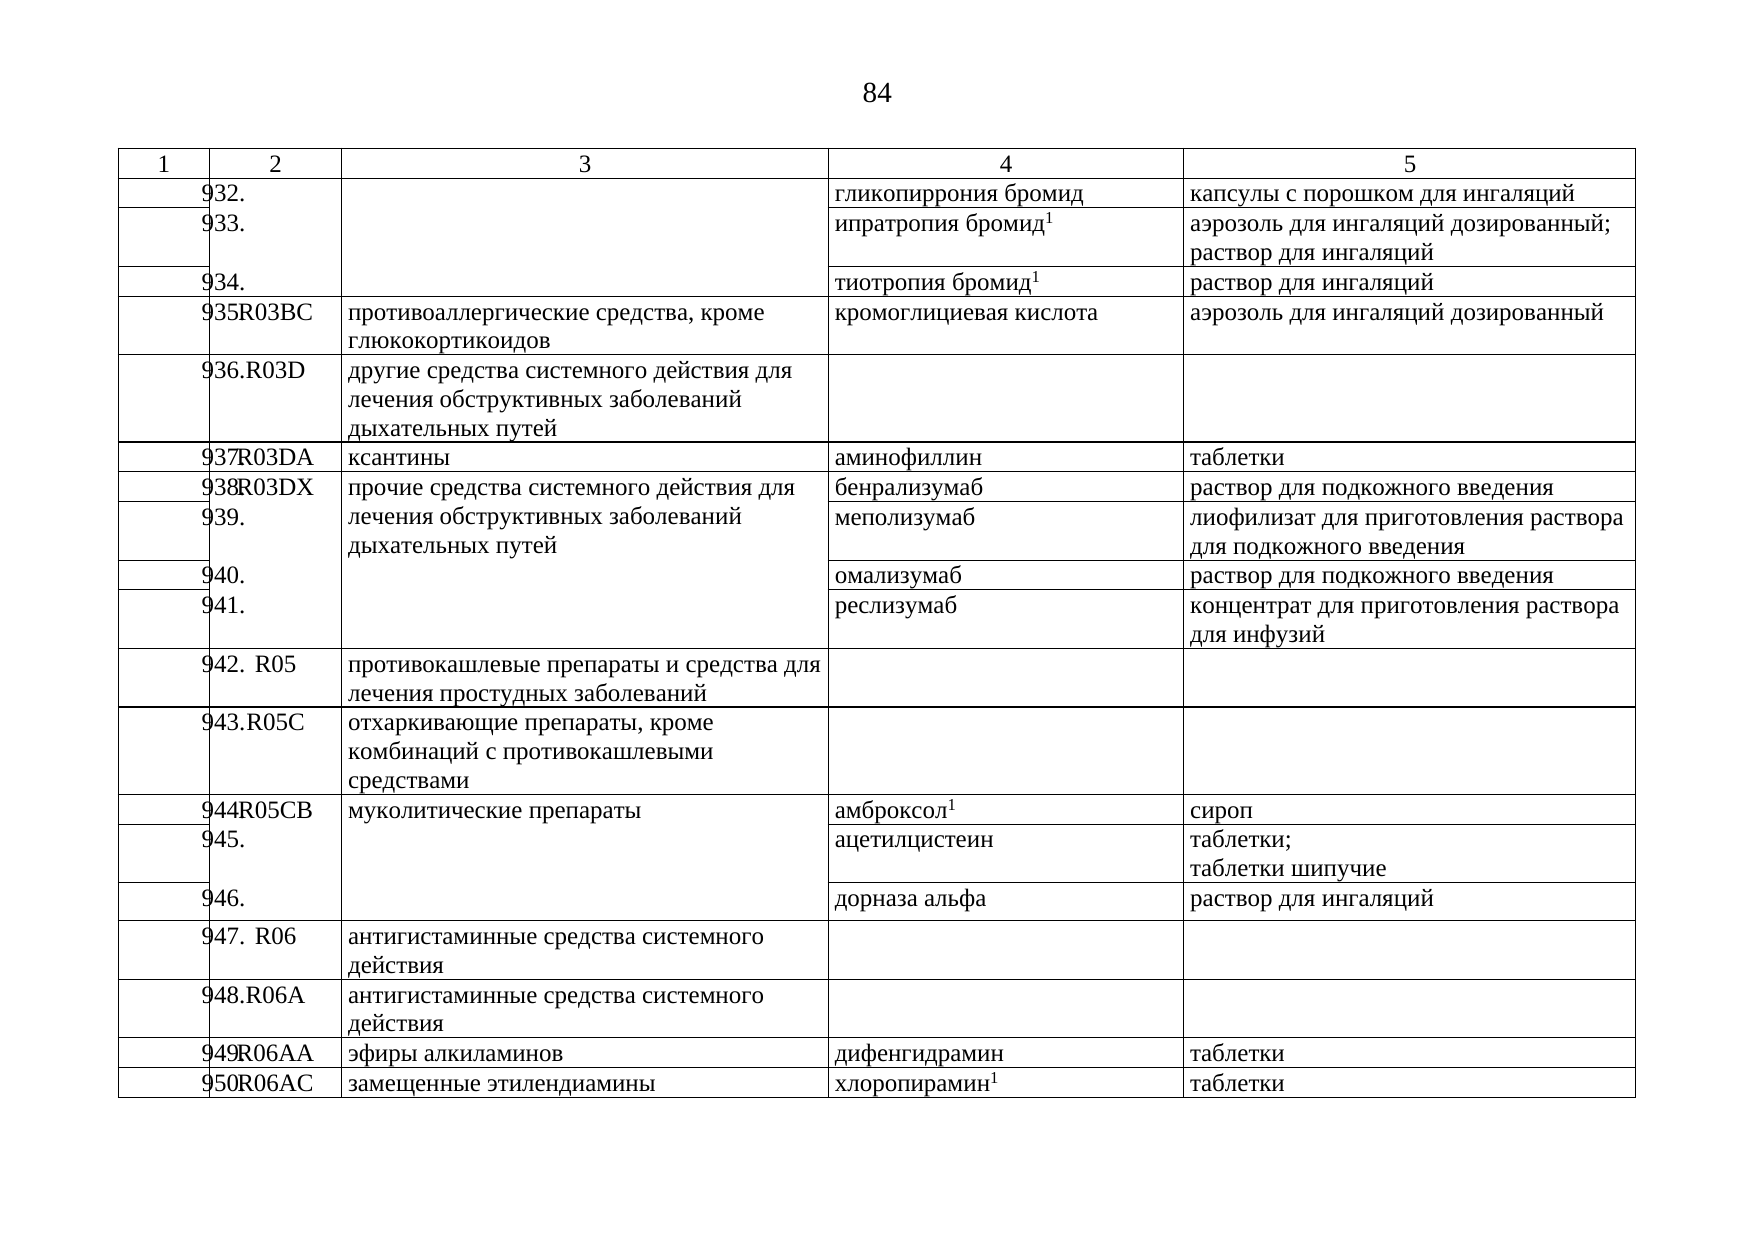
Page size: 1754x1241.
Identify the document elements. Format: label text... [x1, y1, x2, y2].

table_cell R05C [210, 708, 341, 794]
table_cell раствор для ингаляций [1184, 883, 1635, 920]
table_cell [1184, 980, 1635, 1037]
table_header 2 [210, 149, 341, 177]
table_cell капсулы с порошком для ингаляций [1184, 179, 1635, 207]
table_cell [119, 1068, 209, 1097]
table_cell [119, 179, 209, 207]
table_cell [119, 443, 209, 471]
table_cell R06 [210, 921, 341, 979]
table_cell бенрализумаб [829, 472, 1183, 501]
table_cell [119, 825, 209, 882]
table_cell R05 [210, 649, 341, 706]
table_cell таблетки; таблетки шипучие [1184, 825, 1635, 882]
table_cell [210, 501, 341, 559]
table_cell ипратропия бромид1 [829, 208, 1183, 266]
table_cell антигистаминные средства системного действия [342, 980, 828, 1037]
table_cell меполизумаб [829, 502, 1183, 559]
table_cell хлоропирамин1 [829, 1068, 1183, 1097]
table_cell [119, 561, 209, 589]
table_cell кромоглициевая кислота [829, 297, 1183, 354]
table_cell таблетки [1184, 443, 1635, 471]
table_cell лиофилизат для приготовления раствора для подкожного введения [1184, 502, 1635, 559]
table_cell [829, 708, 1183, 794]
table_header 4 [829, 149, 1183, 177]
table_cell раствор для подкожного введения [1184, 472, 1635, 501]
table_cell [119, 883, 209, 920]
table_cell таблетки [1184, 1038, 1635, 1067]
table_cell другие средства системного действия для лечения обструктивных заболеваний дыхательных путей [342, 355, 828, 441]
table_cell реслизумаб [829, 590, 1183, 648]
table_header 1 [119, 149, 209, 177]
table_cell [119, 502, 209, 559]
table_cell R06A [210, 980, 341, 1037]
table_cell [829, 649, 1183, 706]
table_cell [1184, 649, 1635, 706]
table_cell [210, 560, 341, 648]
table_cell [119, 355, 209, 441]
table_cell [210, 207, 341, 296]
table_cell [1184, 355, 1635, 441]
table_cell концентрат для приготовления раствора для инфузий [1184, 590, 1635, 648]
table_header 3 [342, 149, 828, 177]
table_cell прочие средства системного действия для лечения обструктивных заболеваний дыхательных путей [342, 472, 828, 559]
table_cell аэрозоль для ингаляций дозированный [1184, 297, 1635, 354]
table_cell [119, 208, 209, 266]
table_cell [342, 560, 828, 648]
table_cell R06AА [210, 1038, 341, 1067]
table_cell сироп [1184, 795, 1635, 823]
table_cell [829, 355, 1183, 441]
table_cell [119, 267, 209, 296]
table_cell [1184, 708, 1635, 794]
table_cell дифенгидрамин [829, 1038, 1183, 1067]
table_cell противокашлевые препараты и средства для лечения простудных заболеваний [342, 649, 828, 706]
table_cell [829, 980, 1183, 1037]
table_cell таблетки [1184, 1068, 1635, 1097]
table_cell [119, 297, 209, 354]
table_cell [119, 472, 209, 501]
table_cell [119, 921, 209, 979]
table_cell R03BC [210, 297, 341, 354]
table_cell R06AС [210, 1068, 341, 1097]
table_header 5 [1184, 149, 1635, 177]
table_cell [119, 795, 209, 823]
table_cell [1184, 921, 1635, 979]
table_cell раствор для ингаляций [1184, 267, 1635, 296]
table_cell отхаркивающие препараты, кроме комбинаций с противокашлевыми средствами [342, 708, 828, 794]
table_cell R03D [210, 355, 341, 441]
table_cell R03BB [210, 179, 341, 207]
table_cell тиотропия бромид1 [829, 267, 1183, 296]
table_cell R03DX [210, 472, 341, 501]
table_cell [119, 1038, 209, 1067]
table_cell противоаллергические средства, кроме глюкокортикоидов [342, 297, 828, 354]
table_cell [342, 207, 828, 296]
table_cell аминофиллин [829, 443, 1183, 471]
table_cell R05CB [210, 795, 341, 920]
table_cell омализумаб [829, 561, 1183, 589]
table_cell [119, 590, 209, 648]
table_cell [829, 921, 1183, 979]
table_cell аэрозоль для ингаляций дозированный; раствор для ингаляций [1184, 208, 1635, 266]
table_cell [119, 649, 209, 706]
table_cell гликопиррония бромид [829, 179, 1183, 207]
table_cell раствор для подкожного введения [1184, 561, 1635, 589]
table_cell [119, 708, 209, 794]
table_cell ксантины [342, 443, 828, 471]
table_cell ацетилцистеин [829, 825, 1183, 882]
table_cell эфиры алкиламинов [342, 1038, 828, 1067]
table_cell амброксол1 [829, 795, 1183, 823]
table_cell замещенные этилендиамины [342, 1068, 828, 1097]
table_cell муколитические препараты [342, 795, 828, 920]
table_cell R03DА [210, 443, 341, 471]
table_cell [119, 980, 209, 1037]
table_cell антигистаминные средства системного действия [342, 921, 828, 979]
table_cell дорназа альфа [829, 883, 1183, 920]
table_cell [342, 179, 828, 207]
